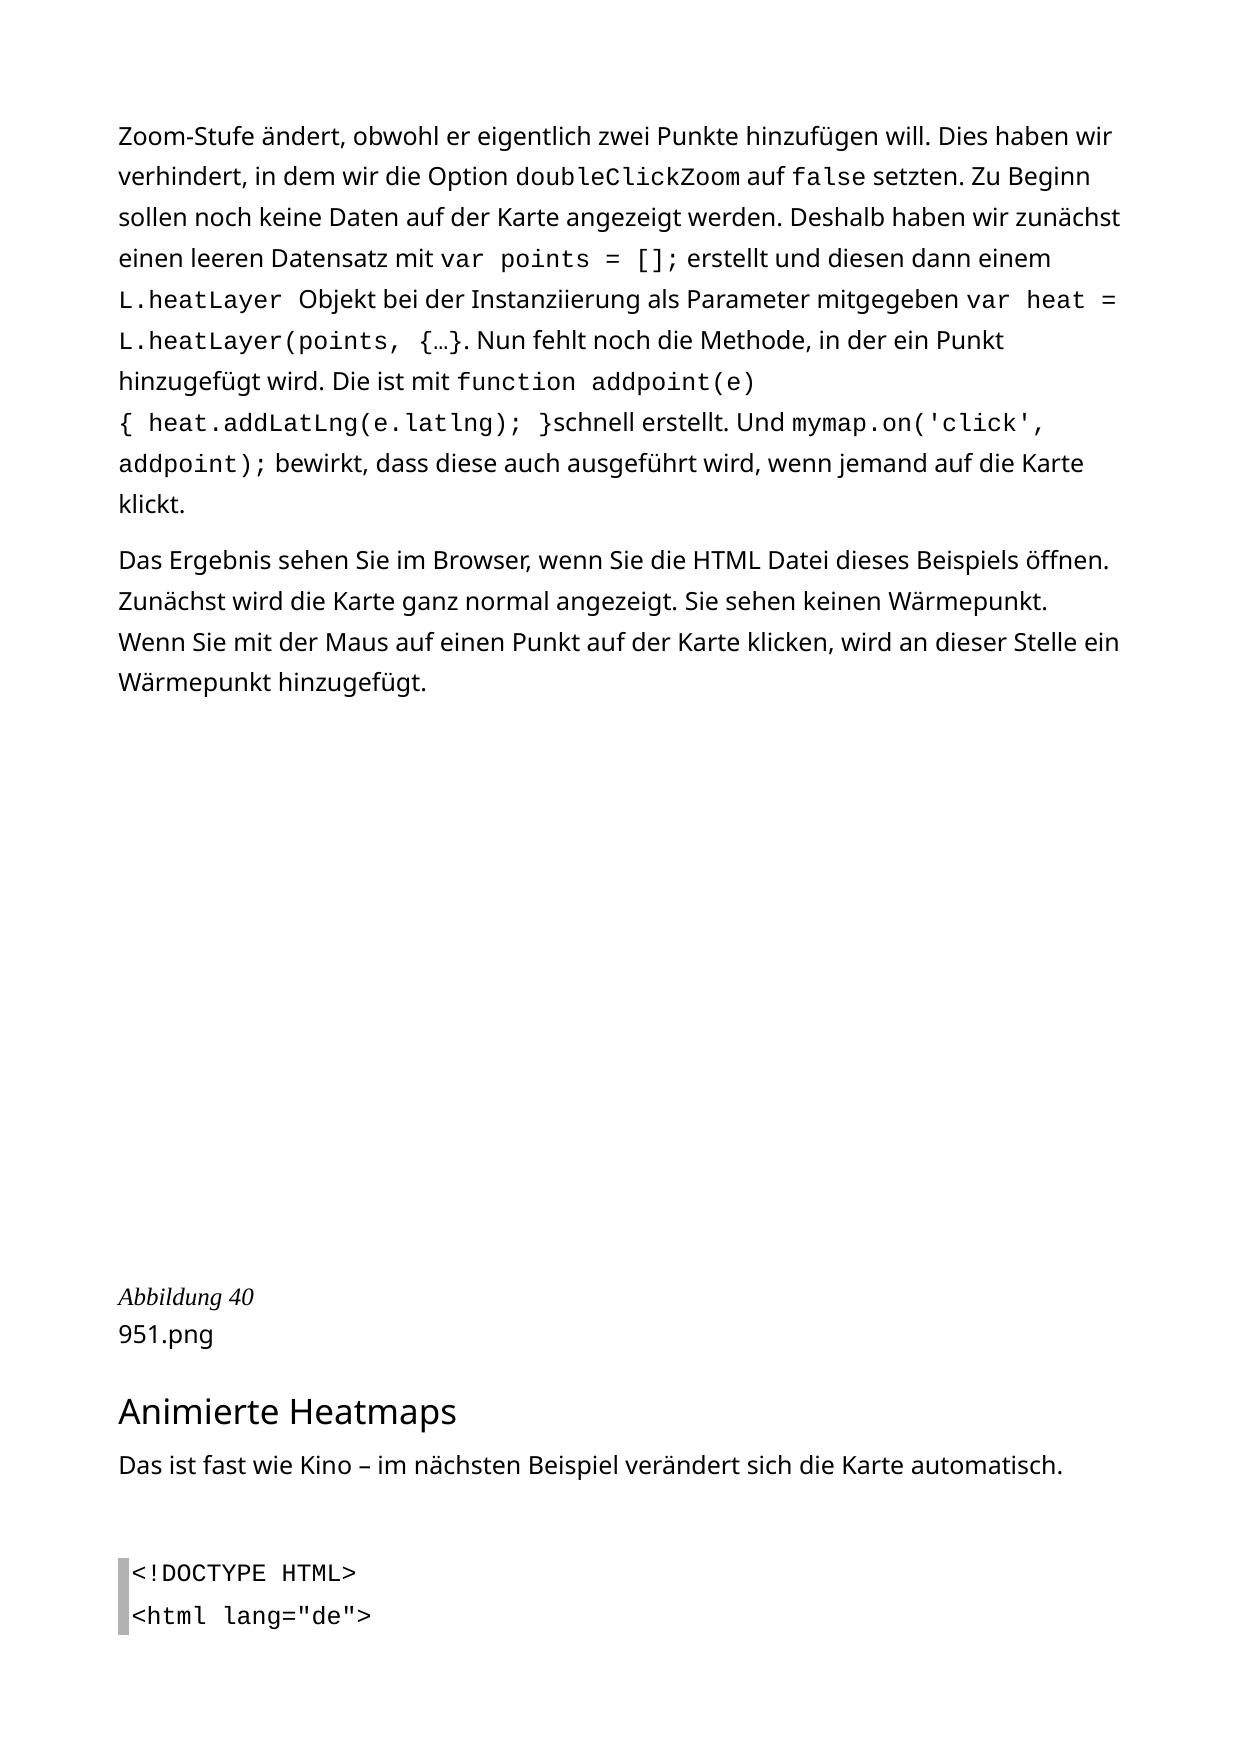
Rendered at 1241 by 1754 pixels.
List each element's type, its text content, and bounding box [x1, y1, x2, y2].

text [118, 720, 1122, 733]
text 951.png [118, 1310, 1122, 1351]
text <html lang="de"> [129, 1601, 1122, 1635]
subtitle Animierte Heatmaps [118, 1387, 1122, 1435]
text Abbildung 40 [118, 733, 1122, 1310]
text Das Ergebnis sehen Sie im Browser, wenn Sie die HTML Datei dieses Beispiels öffnen. Zunächst wird die Karte ganz normal angezeigt. Sie sehen keinen Wärmepunkt. Wenn Sie mit der Maus auf einen Punkt auf der Karte klicken, wird an dieser Stelle ein Wärmepunkt hinzugefügt. [118, 542, 1122, 699]
text Das ist fast wie Kino – im nächsten Beispiel verändert sich die Karte automatisch. [118, 1447, 1122, 1481]
text Zoom-Stufe ändert, obwohl er eigentlich zwei Punkte hinzufügen will. Dies haben wir verhindert, in dem wir die Option doubleClickZoom auf false setzten. Zu Beginn sollen noch keine Daten auf der Karte angezeigt werden. Deshalb haben wir zunächst einen leeren Datensatz mit var points = []; erstellt und diesen dann einem L.heatLayer Objekt bei der Instanziierung als Parameter mitgegeben var heat = L.heatLayer(points, {…}. Nun fehlt noch die Methode, in der ein Punkt hinzugefügt wird. Die ist mit function addpoint(e){ heat.addLatLng(e.latlng); }schnell erstellt. Und mymap.on('click', addpoint); bewirkt, dass diese auch ausgeführt wird, wenn jemand auf die Karte klickt. [118, 118, 1122, 521]
text <!DOCTYPE HTML> [129, 1558, 1122, 1589]
